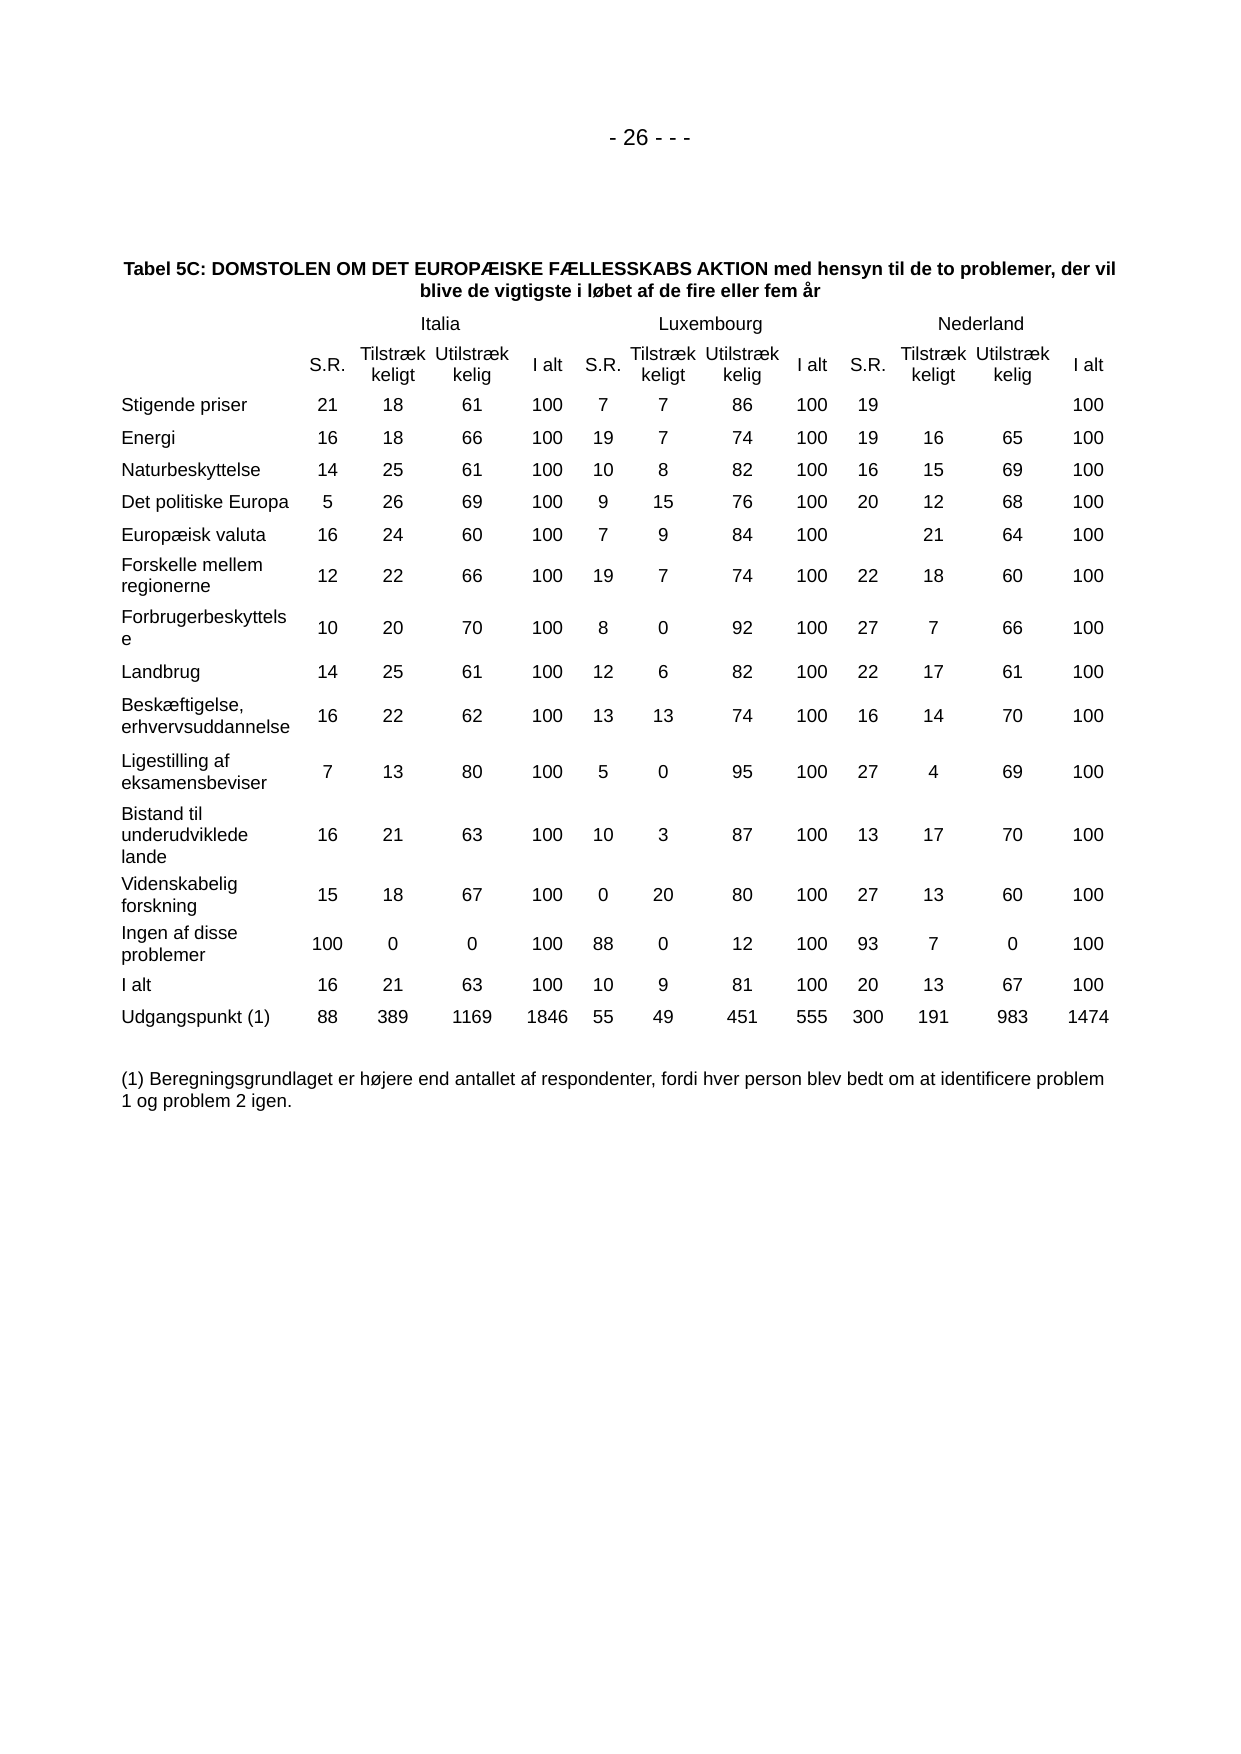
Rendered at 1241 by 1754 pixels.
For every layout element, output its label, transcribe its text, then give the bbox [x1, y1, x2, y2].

table_cell 55 [581, 1000, 626, 1033]
table_cell 100 [1054, 800, 1122, 870]
table_cell 7 [626, 551, 700, 600]
table_cell 66 [430, 551, 514, 600]
table_cell 100 [1054, 389, 1122, 421]
table_cell 100 [784, 389, 840, 421]
table_cell 100 [1054, 518, 1122, 551]
table_cell [118, 340, 299, 389]
table_cell 555 [784, 1000, 840, 1033]
table_cell 61 [430, 656, 514, 688]
table_cell 451 [700, 1000, 784, 1033]
table_cell Det politiske Europa [118, 486, 299, 518]
table_cell 70 [430, 600, 514, 656]
table_cell 12 [700, 919, 784, 968]
table_cell 16 [840, 454, 896, 486]
table_cell Bistand til underudviklede lande [118, 800, 299, 870]
table_cell 62 [430, 688, 514, 744]
table_cell 74 [700, 421, 784, 453]
table_cell 22 [840, 551, 896, 600]
table_cell 1846 [514, 1000, 581, 1033]
table_cell 61 [430, 389, 514, 421]
table_header Tabel 5C: DOMSTOLEN OM DET EUROPÆISKE FÆLLESSKABS AKTION med hensyn til de to problemer, der vil blive de vigtigste i løbet af de fire eller fem år [118, 252, 1122, 307]
table_cell 0 [581, 870, 626, 919]
table_cell Landbrug [118, 656, 299, 688]
table_cell Udgangspunkt (1) [118, 1000, 299, 1033]
table_cell 67 [971, 968, 1054, 1000]
table_cell 100 [784, 551, 840, 600]
table_cell 17 [896, 656, 971, 688]
table_cell 25 [355, 454, 430, 486]
table_cell 100 [1054, 421, 1122, 453]
table_cell 100 [1054, 870, 1122, 919]
table_cell Stigende priser [118, 389, 299, 421]
table_cell Beskæftigelse, erhvervsuddannelse [118, 688, 299, 744]
table_cell 16 [840, 688, 896, 744]
table_cell 80 [700, 870, 784, 919]
table_cell I alt [784, 340, 840, 389]
table_cell 8 [626, 454, 700, 486]
table_cell 49 [626, 1000, 700, 1033]
table_cell 10 [581, 454, 626, 486]
table_cell [700, 1033, 784, 1065]
table_cell 0 [971, 919, 1054, 968]
table_cell 64 [971, 518, 1054, 551]
table_cell 12 [581, 656, 626, 688]
table_cell 60 [971, 551, 1054, 600]
table_cell 82 [700, 656, 784, 688]
table_cell [896, 389, 971, 421]
table_cell Utilstrækkelig [700, 340, 784, 389]
table_cell 16 [299, 800, 355, 870]
table_cell 21 [355, 800, 430, 870]
table_cell 12 [299, 551, 355, 600]
table_cell 9 [581, 486, 626, 518]
table_cell 15 [626, 486, 700, 518]
table_cell 65 [971, 421, 1054, 453]
table_cell 14 [299, 454, 355, 486]
table_cell 95 [700, 744, 784, 799]
table_cell Ingen af disse problemer [118, 919, 299, 968]
table_cell 18 [896, 551, 971, 600]
table_cell Utilstrækkelig [971, 340, 1054, 389]
table_cell 15 [299, 870, 355, 919]
table_cell 74 [700, 551, 784, 600]
table_cell 100 [1054, 656, 1122, 688]
table_cell 100 [514, 421, 581, 453]
table_cell 88 [299, 1000, 355, 1033]
table_cell 14 [299, 656, 355, 688]
table_cell I alt [514, 340, 581, 389]
table_cell 20 [626, 870, 700, 919]
table_cell 0 [430, 919, 514, 968]
table_cell 14 [896, 688, 971, 744]
table_cell 100 [514, 870, 581, 919]
table_cell 69 [971, 454, 1054, 486]
table_cell 20 [840, 968, 896, 1000]
table_cell 63 [430, 800, 514, 870]
table_cell 100 [784, 688, 840, 744]
table_cell 27 [840, 600, 896, 656]
table_cell 16 [299, 518, 355, 551]
table_cell 7 [626, 421, 700, 453]
table_cell 25 [355, 656, 430, 688]
table_cell 19 [581, 421, 626, 453]
table_cell 100 [1054, 688, 1122, 744]
table_cell [430, 1033, 514, 1065]
table_cell 86 [700, 389, 784, 421]
table_cell 87 [700, 800, 784, 870]
table_cell 66 [971, 600, 1054, 656]
table_cell 100 [784, 870, 840, 919]
table_cell Tilstrækkeligt [626, 340, 700, 389]
table_cell 100 [784, 454, 840, 486]
table_cell 100 [1054, 744, 1122, 799]
table_cell 24 [355, 518, 430, 551]
table_cell Forskelle mellem regionerne [118, 551, 299, 600]
table_cell 21 [355, 968, 430, 1000]
table_cell 16 [299, 688, 355, 744]
table_cell 983 [971, 1000, 1054, 1033]
table_cell 4 [896, 744, 971, 799]
table_cell Luxembourg [581, 308, 840, 340]
table_cell 100 [784, 518, 840, 551]
table_cell 100 [514, 919, 581, 968]
table_cell [971, 1033, 1054, 1065]
table_cell 7 [299, 744, 355, 799]
table_cell 60 [971, 870, 1054, 919]
table_cell 21 [896, 518, 971, 551]
table_cell I alt [118, 968, 299, 1000]
table_cell 100 [1054, 551, 1122, 600]
table_cell Ligestilling af eksamensbeviser [118, 744, 299, 799]
table_cell 13 [840, 800, 896, 870]
table_cell [896, 1033, 971, 1065]
table_cell Italia [299, 308, 581, 340]
table_cell 70 [971, 800, 1054, 870]
table_cell 9 [626, 518, 700, 551]
table_cell 100 [514, 454, 581, 486]
table_cell 0 [626, 600, 700, 656]
table_cell 88 [581, 919, 626, 968]
table_cell 13 [581, 688, 626, 744]
table_cell 100 [514, 600, 581, 656]
table_cell [840, 1033, 896, 1065]
table_cell 18 [355, 421, 430, 453]
table_cell 0 [626, 744, 700, 799]
table_cell 7 [626, 389, 700, 421]
table_cell 100 [784, 968, 840, 1000]
table_cell 68 [971, 486, 1054, 518]
table_cell 8 [581, 600, 626, 656]
table_cell 1169 [430, 1000, 514, 1033]
table_cell S.R. [581, 340, 626, 389]
table_cell 17 [896, 800, 971, 870]
table_cell 22 [840, 656, 896, 688]
table_cell 100 [1054, 600, 1122, 656]
table_cell 7 [581, 389, 626, 421]
table_cell S.R. [299, 340, 355, 389]
table_cell 100 [299, 919, 355, 968]
table_cell 100 [514, 551, 581, 600]
table_cell 100 [1054, 454, 1122, 486]
table_cell [1054, 1033, 1122, 1065]
table_cell 82 [700, 454, 784, 486]
table_cell [581, 1033, 626, 1065]
table_cell 16 [299, 421, 355, 453]
table_cell 27 [840, 870, 896, 919]
table_cell 92 [700, 600, 784, 656]
table_cell 100 [514, 744, 581, 799]
table_cell 93 [840, 919, 896, 968]
table_cell 63 [430, 968, 514, 1000]
table_cell 19 [840, 389, 896, 421]
table_cell 12 [896, 486, 971, 518]
table_cell 7 [581, 518, 626, 551]
table_cell 76 [700, 486, 784, 518]
table_cell Forbrugerbeskyttelse [118, 600, 299, 656]
table_cell 3 [626, 800, 700, 870]
table_cell [971, 389, 1054, 421]
table_cell 5 [581, 744, 626, 799]
table_cell 20 [840, 486, 896, 518]
table_cell 6 [626, 656, 700, 688]
table_cell 100 [514, 688, 581, 744]
table_cell 13 [626, 688, 700, 744]
table_cell 13 [896, 870, 971, 919]
table_cell 191 [896, 1000, 971, 1033]
table_cell 7 [896, 600, 971, 656]
table_cell 60 [430, 518, 514, 551]
table_cell 9 [626, 968, 700, 1000]
table_cell 100 [784, 919, 840, 968]
table_cell 80 [430, 744, 514, 799]
table_cell 22 [355, 551, 430, 600]
table_cell [118, 308, 299, 340]
table_cell 18 [355, 870, 430, 919]
table_cell 18 [355, 389, 430, 421]
table_cell S.R. [840, 340, 896, 389]
table_cell 21 [299, 389, 355, 421]
table_cell 84 [700, 518, 784, 551]
table_cell 67 [430, 870, 514, 919]
table_cell 100 [514, 656, 581, 688]
table_cell [118, 1033, 299, 1065]
table_cell 100 [784, 600, 840, 656]
table_cell 20 [355, 600, 430, 656]
table_cell 100 [514, 486, 581, 518]
table_cell Naturbeskyttelse [118, 454, 299, 486]
table_cell 13 [896, 968, 971, 1000]
table_cell 19 [840, 421, 896, 453]
table_cell 61 [971, 656, 1054, 688]
table_cell Videnskabelig forskning [118, 870, 299, 919]
table_cell 66 [430, 421, 514, 453]
table_cell [784, 1033, 840, 1065]
table_cell 69 [430, 486, 514, 518]
table_cell [840, 518, 896, 551]
table_cell 16 [299, 968, 355, 1000]
table_cell 1474 [1054, 1000, 1122, 1033]
table_cell 100 [784, 744, 840, 799]
table_cell 100 [1054, 486, 1122, 518]
table_cell 13 [355, 744, 430, 799]
table_cell I alt [1054, 340, 1122, 389]
table_cell 69 [971, 744, 1054, 799]
table_cell Tilstrækkeligt [896, 340, 971, 389]
table_cell 0 [355, 919, 430, 968]
table_cell 100 [514, 800, 581, 870]
table_cell 15 [896, 454, 971, 486]
table_cell [299, 1033, 355, 1065]
table_cell Utilstrækkelig [430, 340, 514, 389]
table_cell 19 [581, 551, 626, 600]
table_cell 10 [581, 800, 626, 870]
table_cell 100 [514, 968, 581, 1000]
table_cell 22 [355, 688, 430, 744]
table_cell (1) Beregningsgrundlaget er højere end antallet af respondenter, fordi hver person blev bedt om at identificere problem 1 og problem 2 igen. [118, 1065, 1122, 1114]
table_cell 7 [896, 919, 971, 968]
table_cell 27 [840, 744, 896, 799]
table_cell 300 [840, 1000, 896, 1033]
table_cell 16 [896, 421, 971, 453]
table_cell 100 [514, 389, 581, 421]
table_cell 389 [355, 1000, 430, 1033]
table_cell 26 [355, 486, 430, 518]
table_cell [355, 1033, 430, 1065]
table_cell 70 [971, 688, 1054, 744]
table_cell Europæisk valuta [118, 518, 299, 551]
table_cell 10 [299, 600, 355, 656]
table_cell 100 [784, 656, 840, 688]
table_cell 0 [626, 919, 700, 968]
table_cell 10 [581, 968, 626, 1000]
table_cell 100 [514, 518, 581, 551]
table_cell 74 [700, 688, 784, 744]
table_cell 5 [299, 486, 355, 518]
table_cell 100 [1054, 919, 1122, 968]
table_cell 100 [1054, 968, 1122, 1000]
table_cell 100 [784, 486, 840, 518]
table_cell 100 [784, 800, 840, 870]
table_cell Nederland [840, 308, 1122, 340]
table_cell [514, 1033, 581, 1065]
table_cell 81 [700, 968, 784, 1000]
table_cell Tilstrækkeligt [355, 340, 430, 389]
table_cell [626, 1033, 700, 1065]
table_cell 100 [784, 421, 840, 453]
table_cell Energi [118, 421, 299, 453]
table_cell 61 [430, 454, 514, 486]
